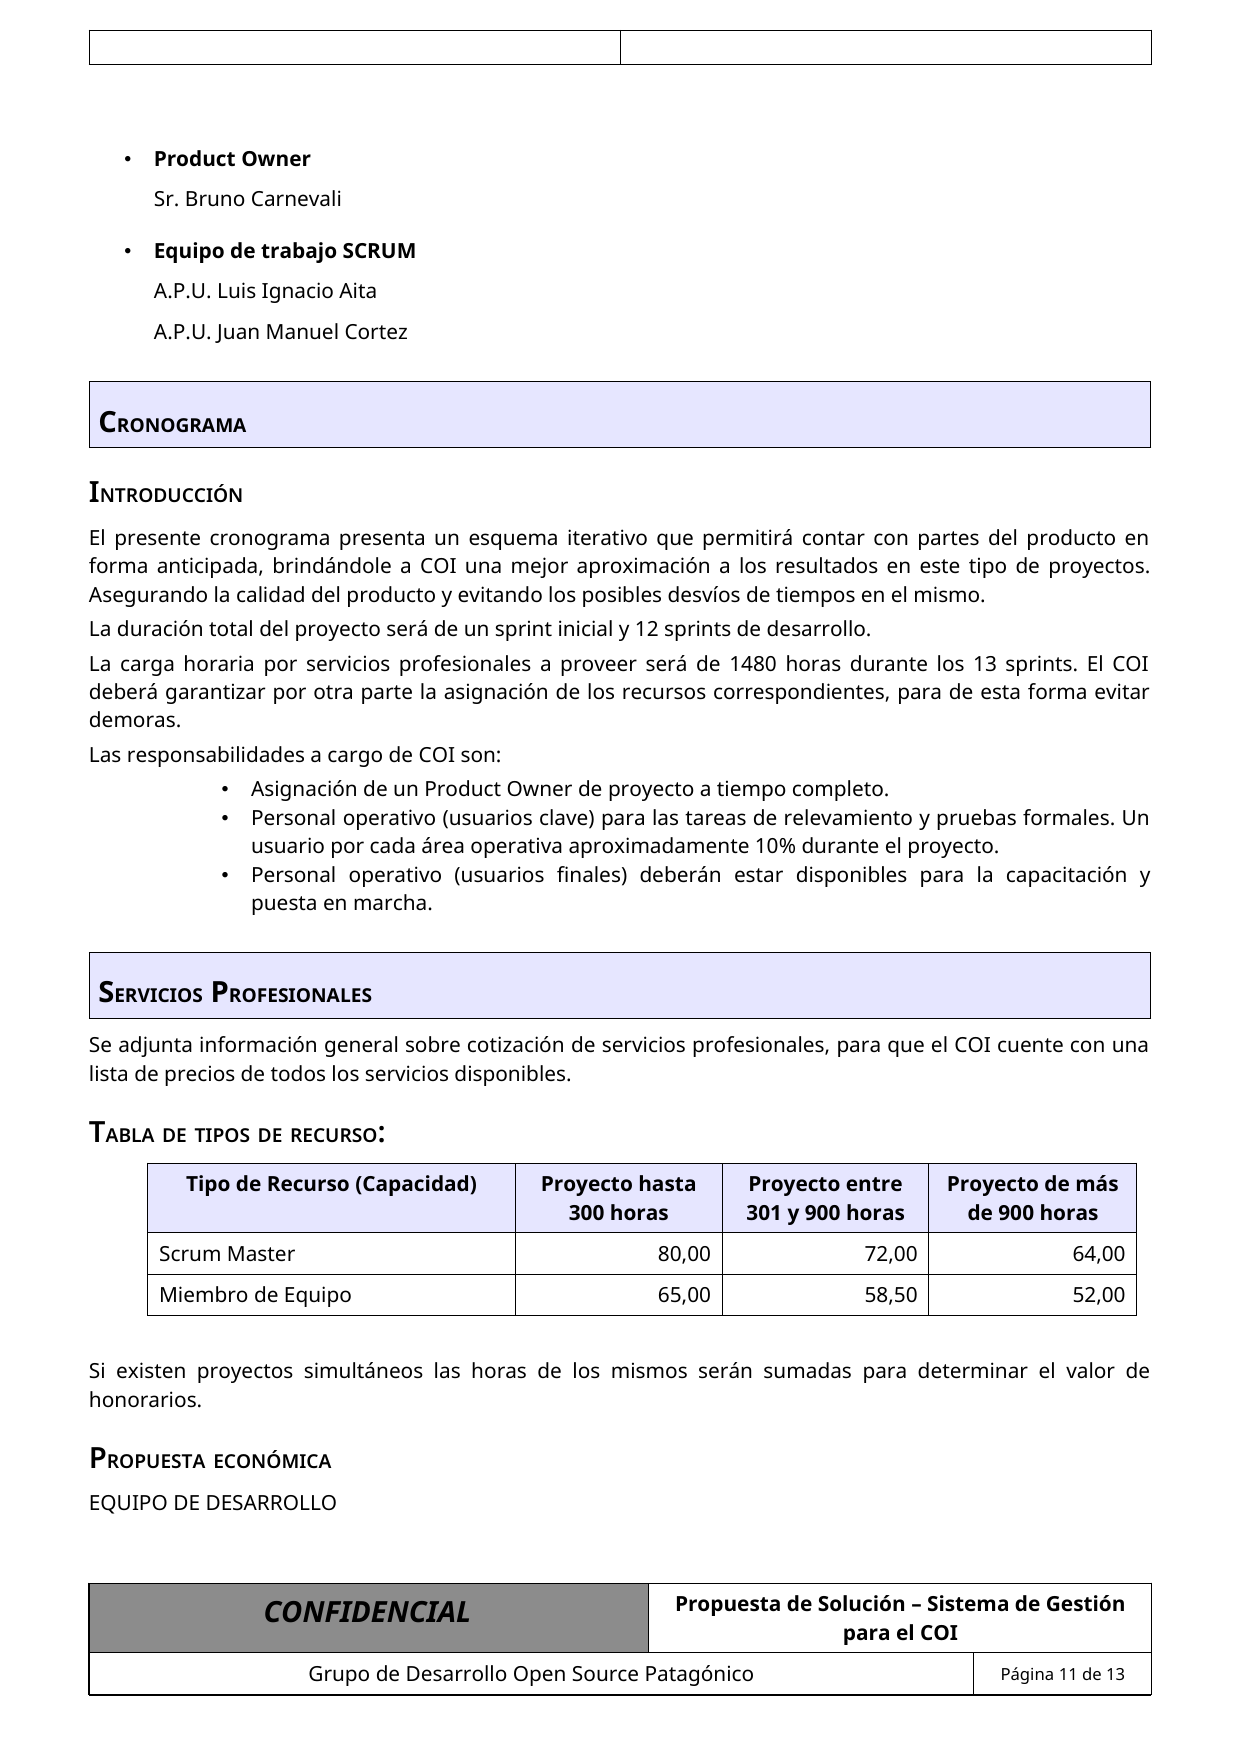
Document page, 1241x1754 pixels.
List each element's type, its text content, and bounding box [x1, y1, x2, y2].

table_header Proyecto hasta 300 horas [516, 1164, 722, 1232]
table_cell 72,00 [723, 1233, 928, 1274]
table_cell 58,50 [723, 1275, 928, 1315]
table_header Proyecto entre 301 y 900 horas [723, 1164, 928, 1232]
table_cell 65,00 [516, 1275, 722, 1315]
subtitle Introducción [89, 472, 1151, 511]
text El presente cronograma presenta un esquema iterativo que permitirá contar con partes del producto en forma anticipada, brindándole a COI una mejor aproximación a los resultados en este tipo de proyectos. Asegurando la calidad del producto y evitando los posibles desvíos de tiempos en el mismo. [89, 523, 1151, 608]
subtitle Tabla de tipos de recurso: [89, 1111, 1151, 1151]
text Se adjunta información general sobre cotización de servicios profesionales, para que el COI cuente con una lista de precios de todos los servicios disponibles. [89, 1031, 1151, 1087]
text A.P.U. Luis Ignacio Aita [154, 276, 1151, 305]
subtitle Propuesta económica [89, 1437, 1151, 1477]
list Personal operativo (usuarios finales) deberán estar disponibles para la capacitación y puesta en marcha. [221, 860, 1151, 917]
table_cell Miembro de Equipo [148, 1275, 515, 1315]
text Sr. Bruno Carnevali [154, 184, 1151, 213]
text La duración total del proyecto será de un sprint inicial y 12 sprints de desarrollo. [89, 614, 1151, 643]
subtitle Servicios Profesionales [90, 953, 1150, 1018]
table_header Proyecto de más de 900 horas [929, 1164, 1136, 1232]
text Las responsabilidades a cargo de COI son: [89, 740, 1151, 768]
table_cell 80,00 [516, 1233, 722, 1274]
subtitle Cronograma [90, 382, 1150, 447]
text La carga horaria por servicios profesionales a proveer será de 1480 horas durante los 13 sprints. El COI deberá garantizar por otra parte la asignación de los recursos correspondientes, para de esta forma evitar demoras. [89, 649, 1151, 734]
table_cell 52,00 [929, 1275, 1136, 1315]
list Product Owner [124, 144, 1151, 172]
text EQUIPO DE DESARROLLO [89, 1488, 1151, 1517]
list Personal operativo (usuarios clave) para las tareas de relevamiento y pruebas formales. Un usuario por cada área operativa aproximadamente 10% durante el proyecto. [221, 803, 1151, 860]
text Si existen proyectos simultáneos las horas de los mismos serán sumadas para determinar el valor de honorarios. [89, 1356, 1151, 1413]
list Asignación de un Product Owner de proyecto a tiempo completo. [221, 774, 1151, 803]
table_cell Scrum Master [148, 1233, 515, 1274]
list Equipo de trabajo SCRUM [124, 236, 1151, 265]
table_cell 64,00 [929, 1233, 1136, 1274]
text A.P.U. Juan Manuel Cortez [154, 317, 1151, 346]
table_header Tipo de Recurso (Capacidad) [148, 1164, 515, 1232]
